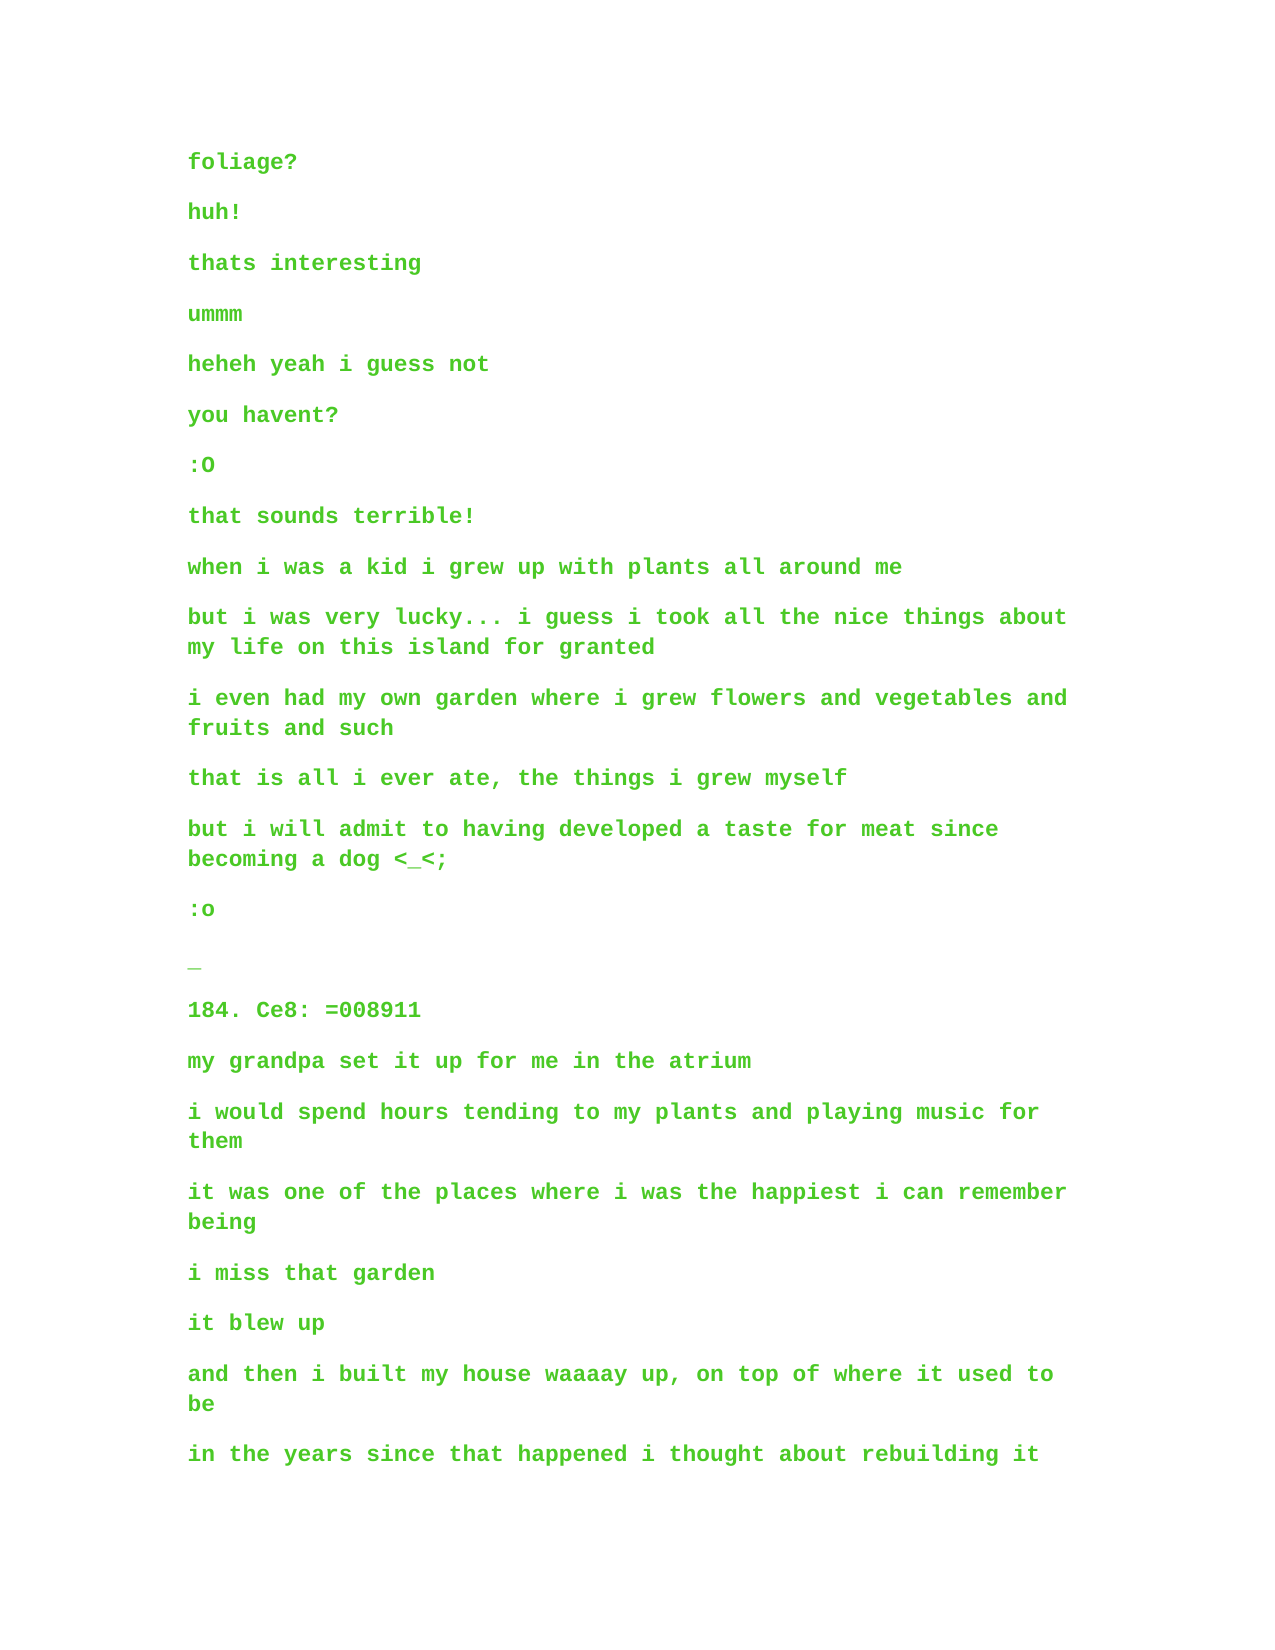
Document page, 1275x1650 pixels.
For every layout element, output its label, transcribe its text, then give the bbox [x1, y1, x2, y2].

text i miss that garden [187, 1261, 1087, 1287]
text but i was very lucky... i guess i took all the nice things about my life on this island for granted [187, 606, 1087, 661]
text _ [187, 948, 1087, 974]
text when i was a kid i grew up with plants all around me [187, 555, 1087, 581]
text that sounds terrible! [187, 504, 1087, 530]
text heheh yeah i guess not [187, 352, 1087, 378]
text i even had my own garden where i grew flowers and vegetables and fruits and such [187, 686, 1087, 742]
text :o [187, 897, 1087, 923]
text ummm [187, 302, 1087, 328]
text you havent? [187, 403, 1087, 429]
text but i will admit to having developed a taste for meat since becoming a dog <_<; [187, 817, 1087, 873]
text :O [187, 454, 1087, 480]
text foliage? [187, 150, 1087, 176]
text thats interesting [187, 251, 1087, 277]
text it blew up [187, 1311, 1087, 1337]
text that is all i ever ate, the things i grew myself [187, 766, 1087, 792]
text in the years since that happened i thought about rebuilding it [187, 1442, 1087, 1468]
text it was one of the places where i was the happiest i can remember being [187, 1180, 1087, 1236]
text and then i built my house waaaay up, on top of where it used to be [187, 1362, 1087, 1418]
text my grandpa set it up for me in the atrium [187, 1049, 1087, 1075]
text huh! [187, 201, 1087, 227]
text 184. Ce8: =008911 [187, 999, 1087, 1025]
text i would spend hours tending to my plants and playing music for them [187, 1100, 1087, 1156]
